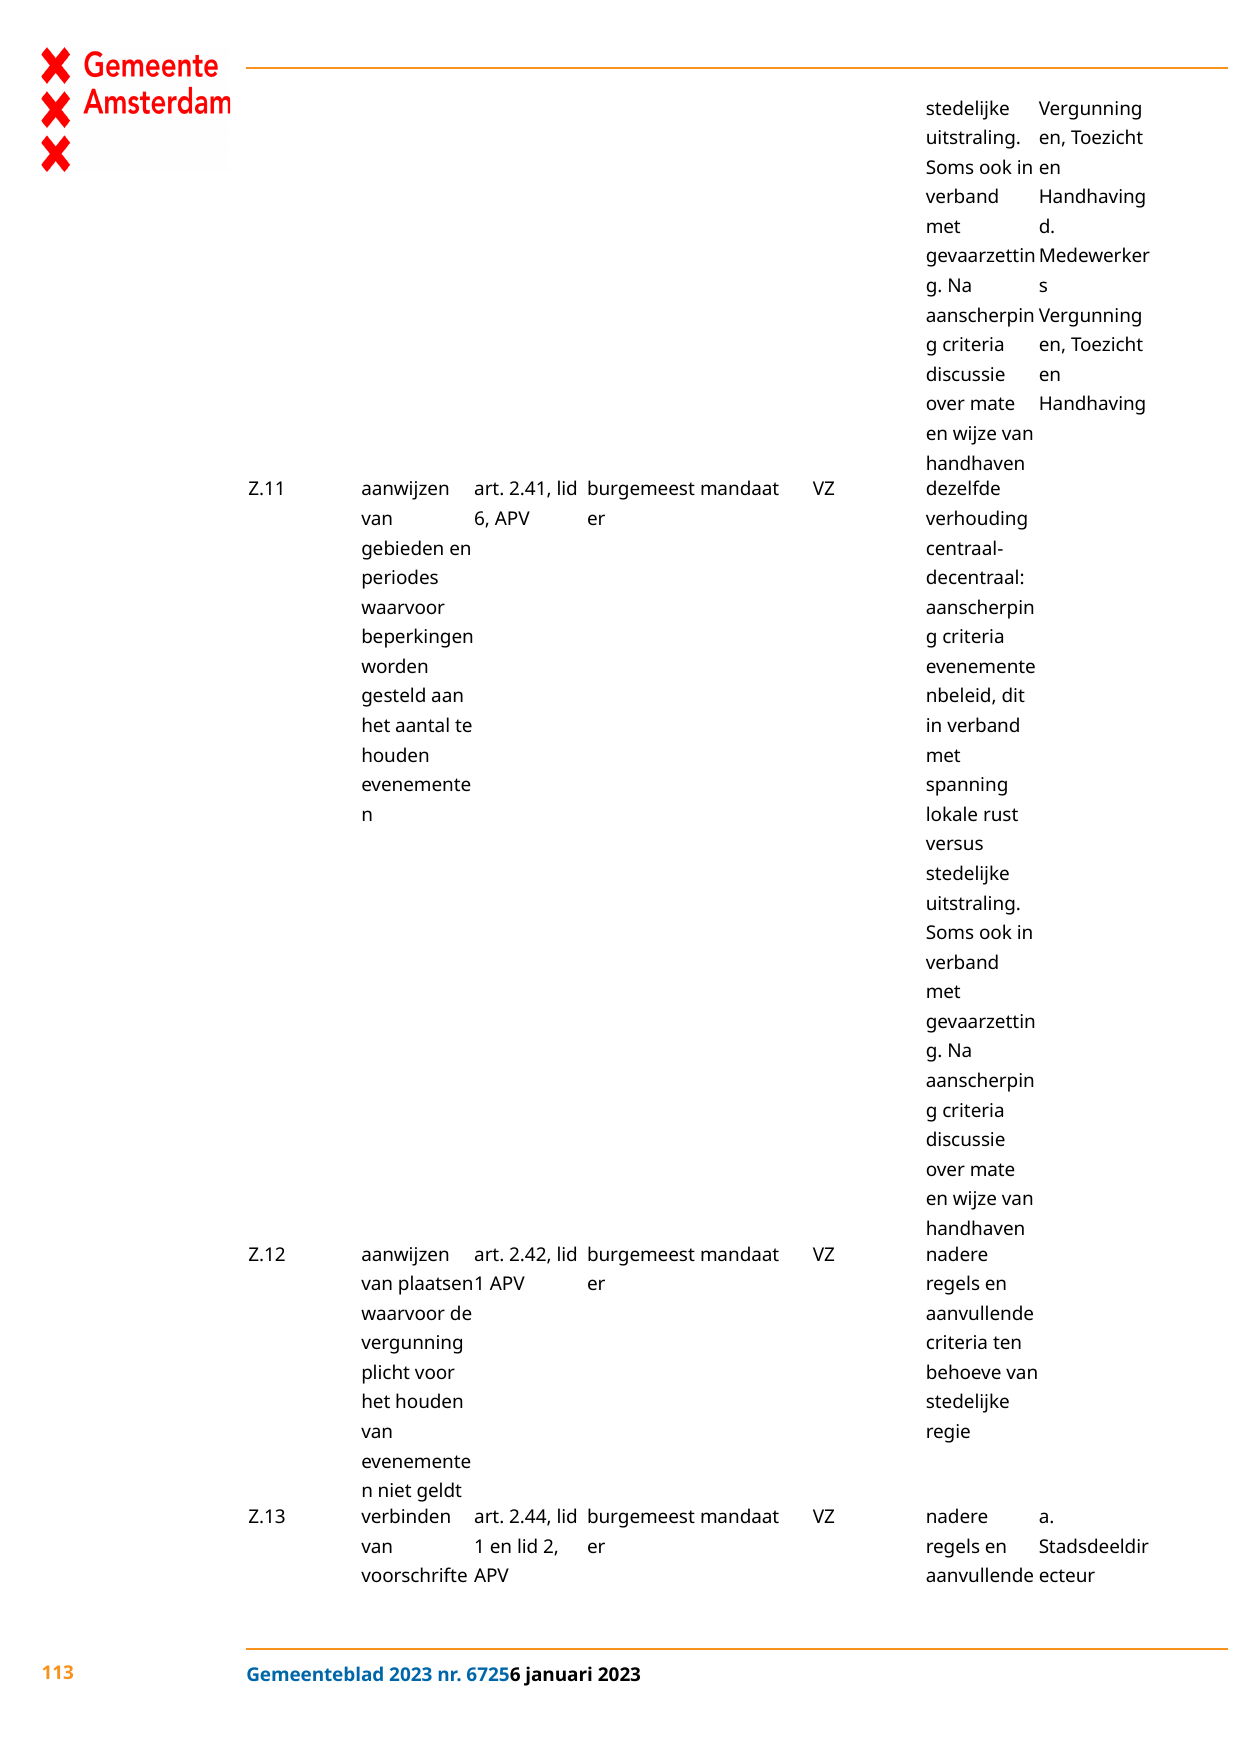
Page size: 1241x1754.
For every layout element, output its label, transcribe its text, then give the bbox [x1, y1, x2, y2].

table_cell [813, 95, 926, 476]
table_cell aanwijzen van plaatsen waarvoor de vergunningplicht voor het houden van evenementen niet geldt [361, 1241, 474, 1503]
table_cell [248, 95, 361, 476]
table_cell [700, 95, 813, 476]
table_cell art. 2.41, lid 6, APV [474, 476, 587, 1241]
table_cell Z.13 [248, 1503, 361, 1588]
picture [41, 47, 231, 172]
table_cell [587, 95, 700, 476]
table_cell burgemeester [587, 1503, 700, 1588]
table_cell nadere regels en aanvullende [926, 1503, 1038, 1588]
table_cell [1039, 476, 1152, 1241]
table_cell art. 2.44, lid 1 en lid 2, APV [474, 1503, 587, 1588]
table_cell a. Stadsdeeldirecteur [1039, 1503, 1152, 1588]
table_cell mandaat [700, 1503, 813, 1588]
table_cell [361, 95, 474, 476]
table_cell verbinden van voorschrifte [361, 1503, 474, 1588]
table_cell Z.11 [248, 476, 361, 1241]
table_cell Vergunningen, Toezicht en Handhaving d. Medewerkers Vergunningen, Toezicht en Handhaving [1039, 95, 1152, 476]
table_cell nadere regels en aanvullende criteria ten behoeve van stedelijke regie [926, 1241, 1038, 1503]
table_cell VZ [813, 1503, 926, 1588]
table_cell aanwijzen van gebieden en periodes waarvoor beperkingen worden gesteld aan het aantal te houden evenementen [361, 476, 474, 1241]
table_cell Z.12 [248, 1241, 361, 1503]
table_cell mandaat [700, 476, 813, 1241]
table_cell [474, 95, 587, 476]
table_cell dezelfde verhouding centraal-decentraal: aanscherping criteria evenementenbeleid, dit in verband met spanning lokale rust versus stedelijke uitstraling. Soms ook in verband met gevaarzetting. Na aanscherping criteria discussie over mate en wijze van handhaven [926, 476, 1038, 1241]
table_cell VZ [813, 1241, 926, 1503]
table_cell VZ [813, 476, 926, 1241]
table_cell [1039, 1241, 1152, 1503]
table_cell burgemeester [587, 1241, 700, 1503]
table_cell mandaat [700, 1241, 813, 1503]
table_cell stedelijke uitstraling. Soms ook in verband met gevaarzetting. Na aanscherping criteria discussie over mate en wijze van handhaven [926, 95, 1038, 476]
table_cell burgemeester [587, 476, 700, 1241]
table_cell art. 2.42, lid 1 APV [474, 1241, 587, 1503]
